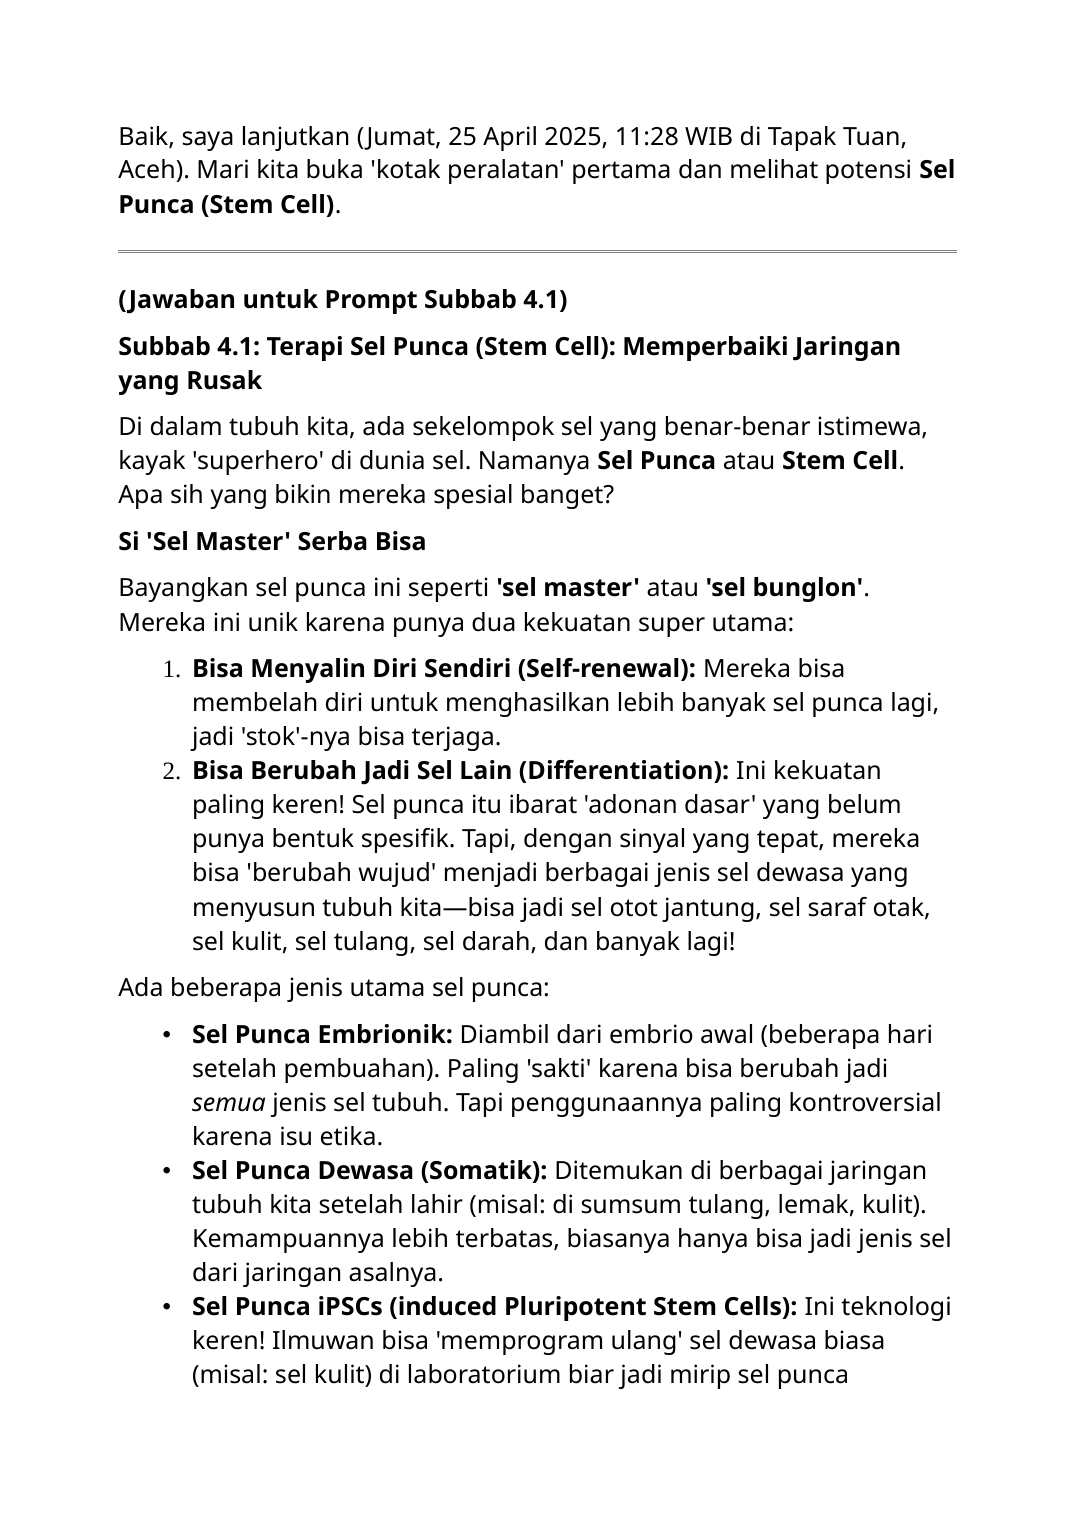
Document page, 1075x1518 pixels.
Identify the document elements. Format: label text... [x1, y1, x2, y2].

list Sel Punca Embrionik: Diambil dari embrio awal (beberapa hari setelah pembuahan). Paling 'sakti' karena bisa berubah jadi semua jenis sel tubuh. Tapi penggunaannya paling kontroversial karena isu etika. [162, 1016, 957, 1153]
text (Jawaban untuk Prompt Subbab 4.1) [118, 282, 957, 316]
text Bayangkan sel punca ini seperti 'sel master' atau 'sel bunglon'. Mereka ini unik karena punya dua kekuatan super utama: [118, 570, 957, 638]
text Si 'Sel Master' Serba Bisa [118, 523, 957, 558]
text Subbab 4.1: Terapi Sel Punca (Stem Cell): Memperbaiki Jaringan yang Rusak [118, 328, 957, 396]
list Bisa Berubah Jadi Sel Lain (Differentiation): Ini kekuatan paling keren! Sel punca itu ibarat 'adonan dasar' yang belum punya bentuk spesifik. Tapi, dengan sinyal yang tepat, mereka bisa 'berubah wujud' menjadi berbagai jenis sel dewasa yang menyusun tubuh kita—bisa jadi sel otot jantung, sel saraf otak, sel kulit, sel tulang, sel darah, dan banyak lagi! [162, 753, 957, 957]
text Ada beberapa jenis utama sel punca: [118, 970, 957, 1004]
list Sel Punca iPSCs (induced Pluripotent Stem Cells): Ini teknologi keren! Ilmuwan bisa 'memprogram ulang' sel dewasa biasa (misal: sel kulit) di laboratorium biar jadi mirip sel punca [162, 1289, 957, 1391]
text Baik, saya lanjutkan (Jumat, 25 April 2025, 11:28 WIB di Tapak Tuan, Aceh). Mari kita buka 'kotak peralatan' pertama dan melihat potensi Sel Punca (Stem Cell). [118, 118, 957, 220]
list Bisa Menyalin Diri Sendiri (Self-renewal): Mereka bisa membelah diri untuk menghasilkan lebih banyak sel punca lagi, jadi 'stok'-nya bisa terjaga. [162, 651, 957, 753]
list Sel Punca Dewasa (Somatik): Ditemukan di berbagai jaringan tubuh kita setelah lahir (misal: di sumsum tulang, lemak, kulit). Kemampuannya lebih terbatas, biasanya hanya bisa jadi jenis sel dari jaringan asalnya. [162, 1153, 957, 1289]
text Di dalam tubuh kita, ada sekelompok sel yang benar-benar istimewa, kayak 'superhero' di dunia sel. Namanya Sel Punca atau Stem Cell. Apa sih yang bikin mereka spesial banget? [118, 409, 957, 511]
